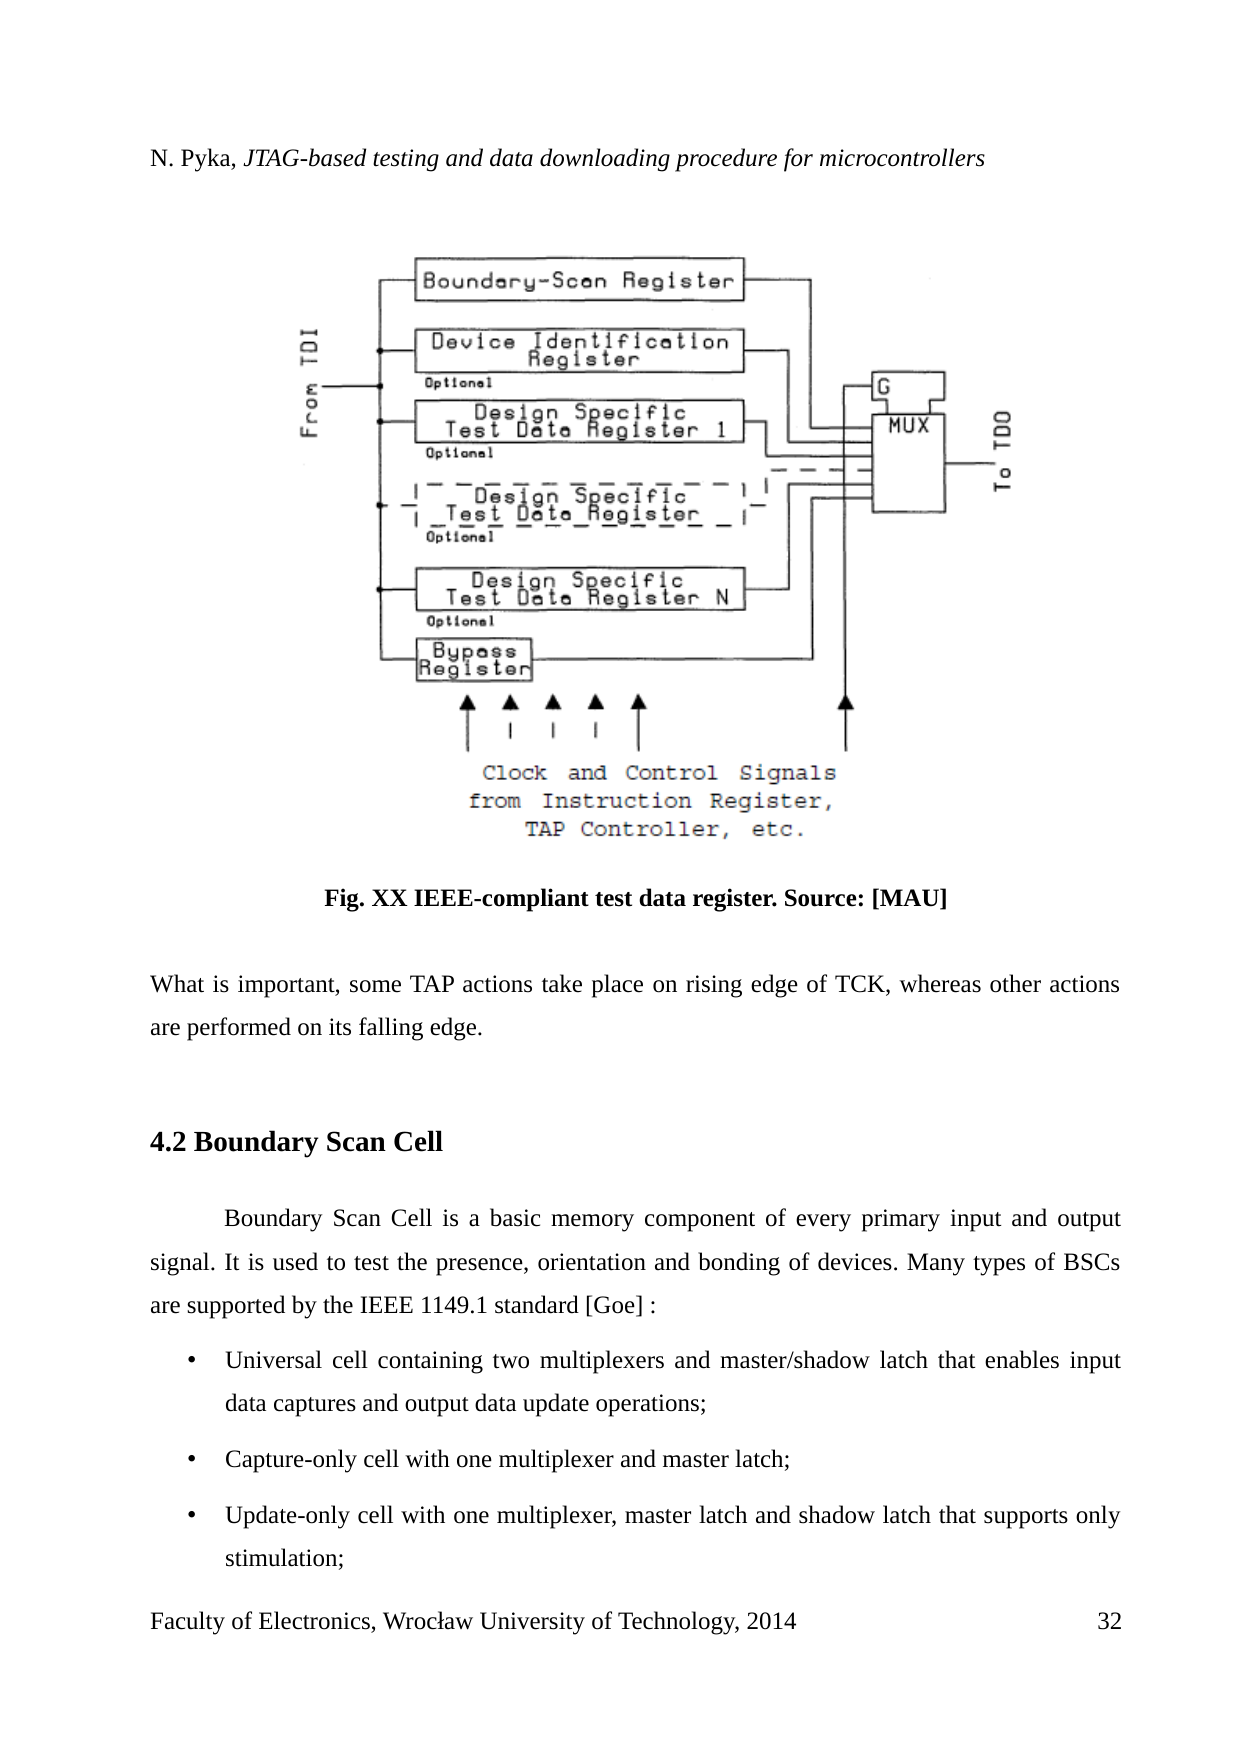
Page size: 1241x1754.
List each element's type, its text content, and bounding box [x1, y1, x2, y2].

list Capture-only cell with one multiplexer and master latch; [187, 1444, 1122, 1473]
list Update-only cell with one multiplexer, master latch and shadow latch that supports only stimulation; [187, 1500, 1122, 1572]
list Universal cell containing two multiplexers and master/shadow latch that enables input data captures and output data update operations; [187, 1345, 1122, 1417]
picture [244, 231, 1028, 869]
text Boundary Scan Cell is a basic memory component of every primary input and output signal. It is used to test the presence, orientation and bonding of devices. Many types of BSCs are supported by the IEEE 1149.1 standard [Goe] : [150, 1203, 1122, 1318]
text What is important, some TAP actions take place on rising edge of TCK, whereas other actions are performed on its falling edge. [150, 969, 1122, 1041]
text Fig. XX IEEE-compliant test data register. Source: [MAU] [150, 869, 1122, 912]
subtitle 4.2 Boundary Scan Cell [150, 1124, 1122, 1157]
